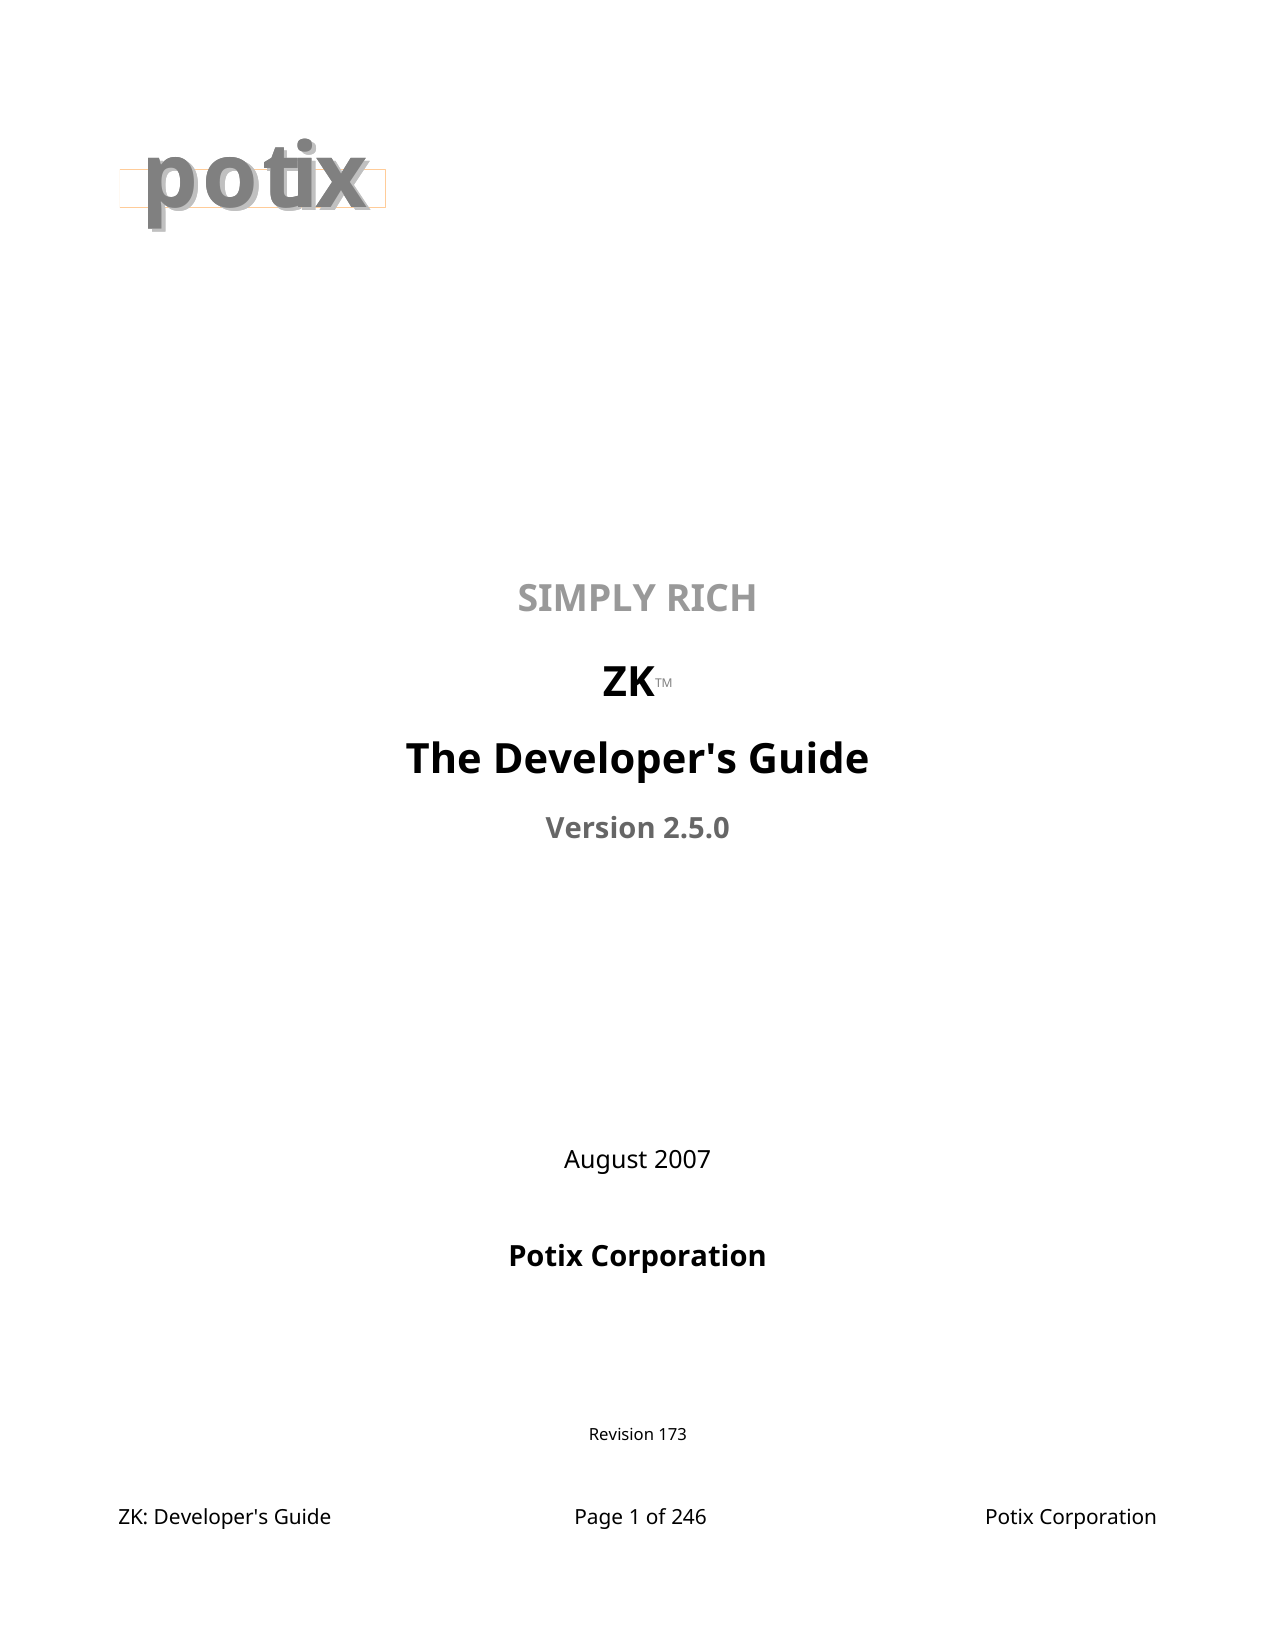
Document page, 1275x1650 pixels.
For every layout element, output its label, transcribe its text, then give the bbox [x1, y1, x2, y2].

text Potix Corporation [118, 1235, 1157, 1275]
text Revision 173 [118, 1422, 1157, 1445]
text August 2007 [118, 1142, 1157, 1176]
text SIMPLY RICH [118, 571, 1157, 622]
text The Developer's Guide [118, 729, 1157, 786]
text ZKTM [118, 652, 1157, 708]
text Version 2.5.0 [118, 807, 1157, 847]
